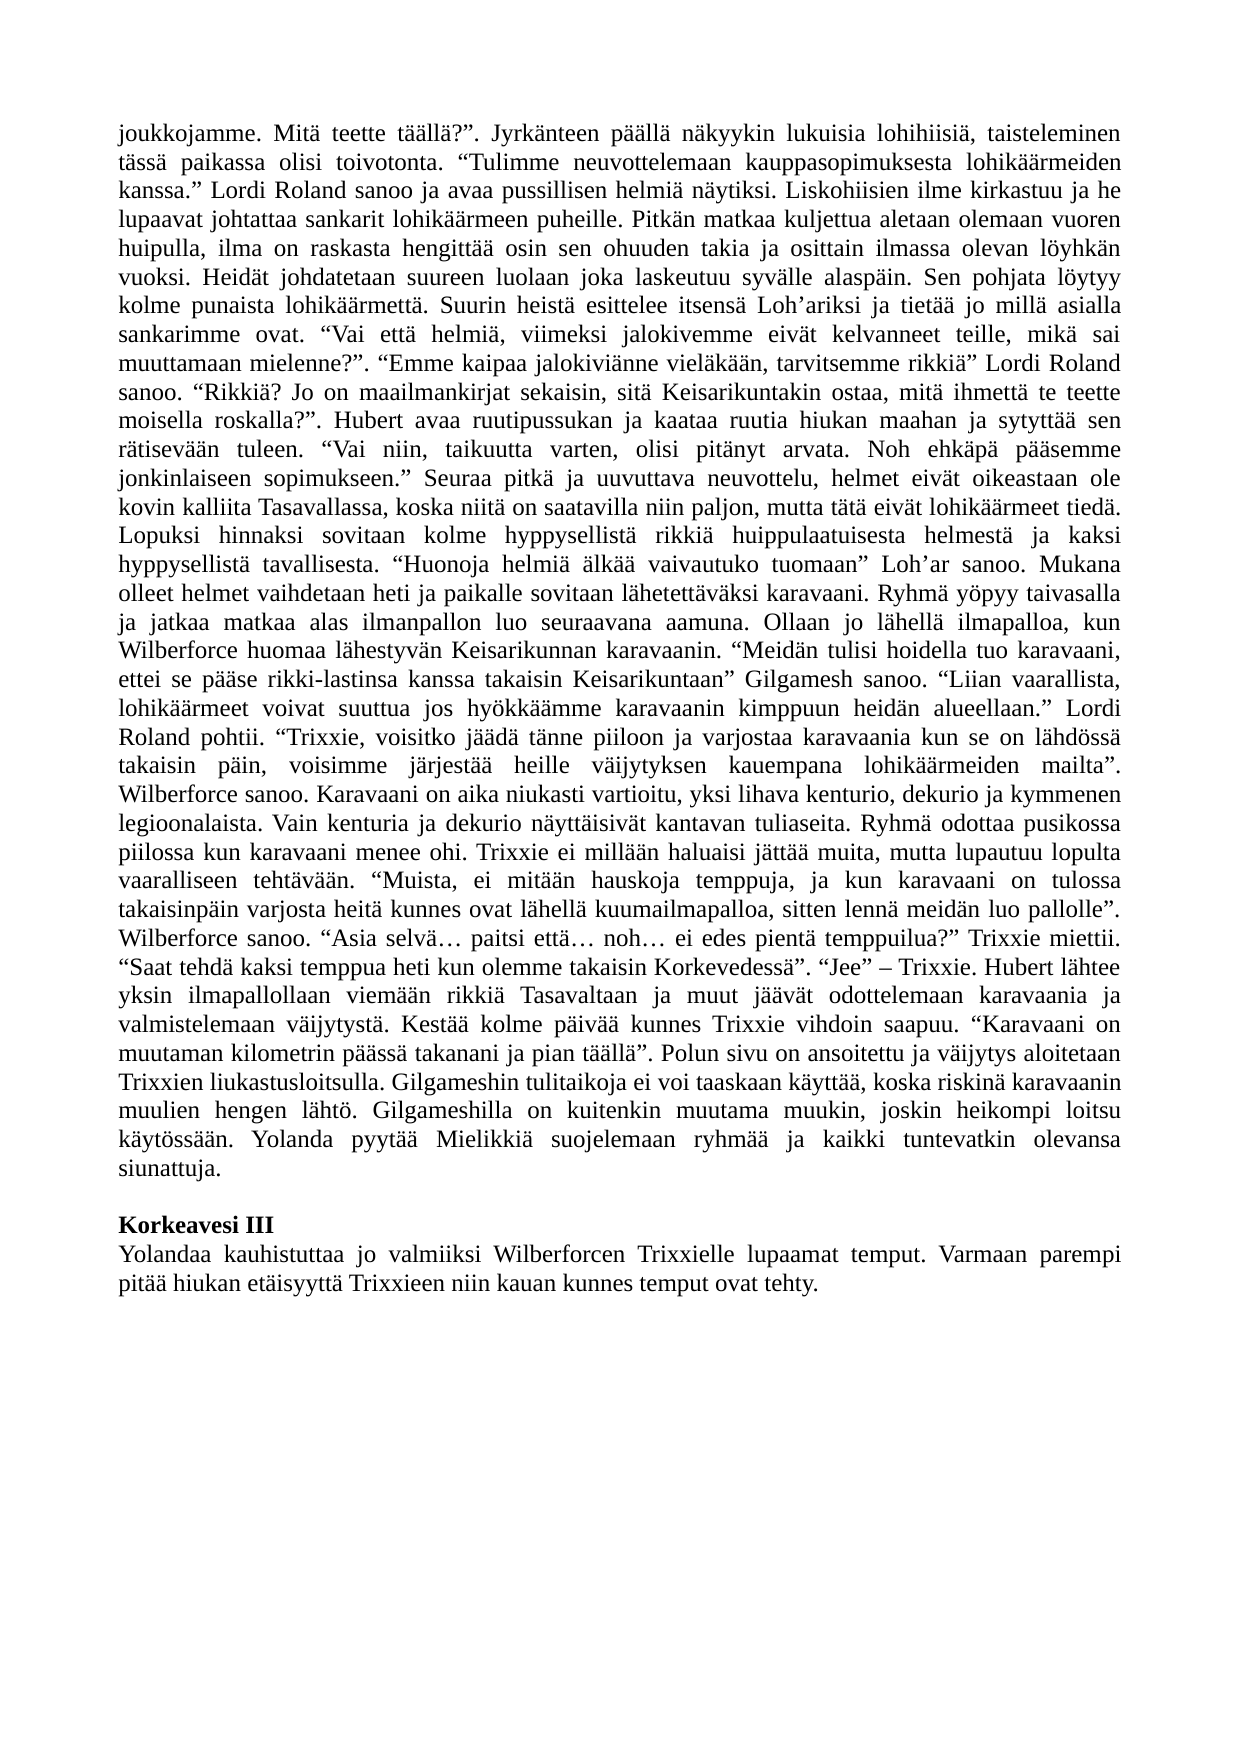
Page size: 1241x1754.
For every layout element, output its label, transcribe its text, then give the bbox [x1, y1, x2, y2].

text Korkeavesi III [118, 1211, 1122, 1239]
text Yolandaa kauhistuttaa jo valmiiksi Wilberforcen Trixxielle lupaamat temput. Varmaan parempi pitää hiukan etäisyyttä Trixxieen niin kauan kunnes temput ovat tehty. [118, 1239, 1122, 1297]
text joukkojamme. Mitä teette täällä?”. Jyrkänteen päällä näkyykin lukuisia lohihiisiä, taisteleminen tässä paikassa olisi toivotonta. “Tulimme neuvottelemaan kauppasopimuksesta lohikäärmeiden kanssa.” Lordi Roland sanoo ja avaa pussillisen helmiä näytiksi. Liskohiisien ilme kirkastuu ja he lupaavat johtattaa sankarit lohikäärmeen puheille. Pitkän matkaa kuljettua aletaan olemaan vuoren huipulla, ilma on raskasta hengittää osin sen ohuuden takia ja osittain ilmassa olevan löyhkän vuoksi. Heidät johdatetaan suureen luolaan joka laskeutuu syvälle alaspäin. Sen pohjata löytyy kolme punaista lohikäärmettä. Suurin heistä esittelee itsensä Loh’ariksi ja tietää jo millä asialla sankarimme ovat. “Vai että helmiä, viimeksi jalokivemme eivät kelvanneet teille, mikä sai muuttamaan mielenne?”. “Emme kaipaa jalokiviänne vieläkään, tarvitsemme rikkiä” Lordi Roland sanoo. “Rikkiä? Jo on maailmankirjat sekaisin, sitä Keisarikuntakin ostaa, mitä ihmettä te teette moisella roskalla?”. Hubert avaa ruutipussukan ja kaataa ruutia hiukan maahan ja sytyttää sen rätisevään tuleen. “Vai niin, taikuutta varten, olisi pitänyt arvata. Noh ehkäpä pääsemme jonkinlaiseen sopimukseen.” Seuraa pitkä ja uuvuttava neuvottelu, helmet eivät oikeastaan ole kovin kalliita Tasavallassa, koska niitä on saatavilla niin paljon, mutta tätä eivät lohikäärmeet tiedä. Lopuksi hinnaksi sovitaan kolme hyppysellistä rikkiä huippulaatuisesta helmestä ja kaksi hyppysellistä tavallisesta. “Huonoja helmiä älkää vaivautuko tuomaan” Loh’ar sanoo. Mukana olleet helmet vaihdetaan heti ja paikalle sovitaan lähetettäväksi karavaani. Ryhmä yöpyy taivasalla ja jatkaa matkaa alas ilmanpallon luo seuraavana aamuna. Ollaan jo lähellä ilmapalloa, kun Wilberforce huomaa lähestyvän Keisarikunnan karavaanin. “Meidän tulisi hoidella tuo karavaani, ettei se pääse rikki-lastinsa kanssa takaisin Keisarikuntaan” Gilgamesh sanoo. “Liian vaarallista, lohikäärmeet voivat suuttua jos hyökkäämme karavaanin kimppuun heidän alueellaan.” Lordi Roland pohtii. “Trixxie, voisitko jäädä tänne piiloon ja varjostaa karavaania kun se on lähdössä takaisin päin, voisimme järjestää heille väijytyksen kauempana lohikäärmeiden mailta”. Wilberforce sanoo. Karavaani on aika niukasti vartioitu, yksi lihava kenturio, dekurio ja kymmenen legioonalaista. Vain kenturia ja dekurio näyttäisivät kantavan tuliaseita. Ryhmä odottaa pusikossa piilossa kun karavaani menee ohi. Trixxie ei millään haluaisi jättää muita, mutta lupautuu lopulta vaaralliseen tehtävään. “Muista, ei mitään hauskoja temppuja, ja kun karavaani on tulossa takaisinpäin varjosta heitä kunnes ovat lähellä kuumailmapalloa, sitten lennä meidän luo pallolle”. Wilberforce sanoo. “Asia selvä… paitsi että… noh… ei edes pientä temppuilua?” Trixxie miettii. “Saat tehdä kaksi temppua heti kun olemme takaisin Korkevedessä”. “Jee” – Trixxie. Hubert lähtee yksin ilmapallollaan viemään rikkiä Tasavaltaan ja muut jäävät odottelemaan karavaania ja valmistelemaan väijytystä. Kestää kolme päivää kunnes Trixxie vihdoin saapuu. “Karavaani on muutaman kilometrin päässä takanani ja pian täällä”. Polun sivu on ansoitettu ja väijytys aloitetaan Trixxien liukastusloitsulla. Gilgameshin tulitaikoja ei voi taaskaan käyttää, koska riskinä karavaanin muulien hengen lähtö. Gilgameshilla on kuitenkin muutama muukin, joskin heikompi loitsu käytössään. Yolanda pyytää Mielikkiä suojelemaan ryhmää ja kaikki tuntevatkin olevansa siunattuja. [118, 118, 1122, 1182]
